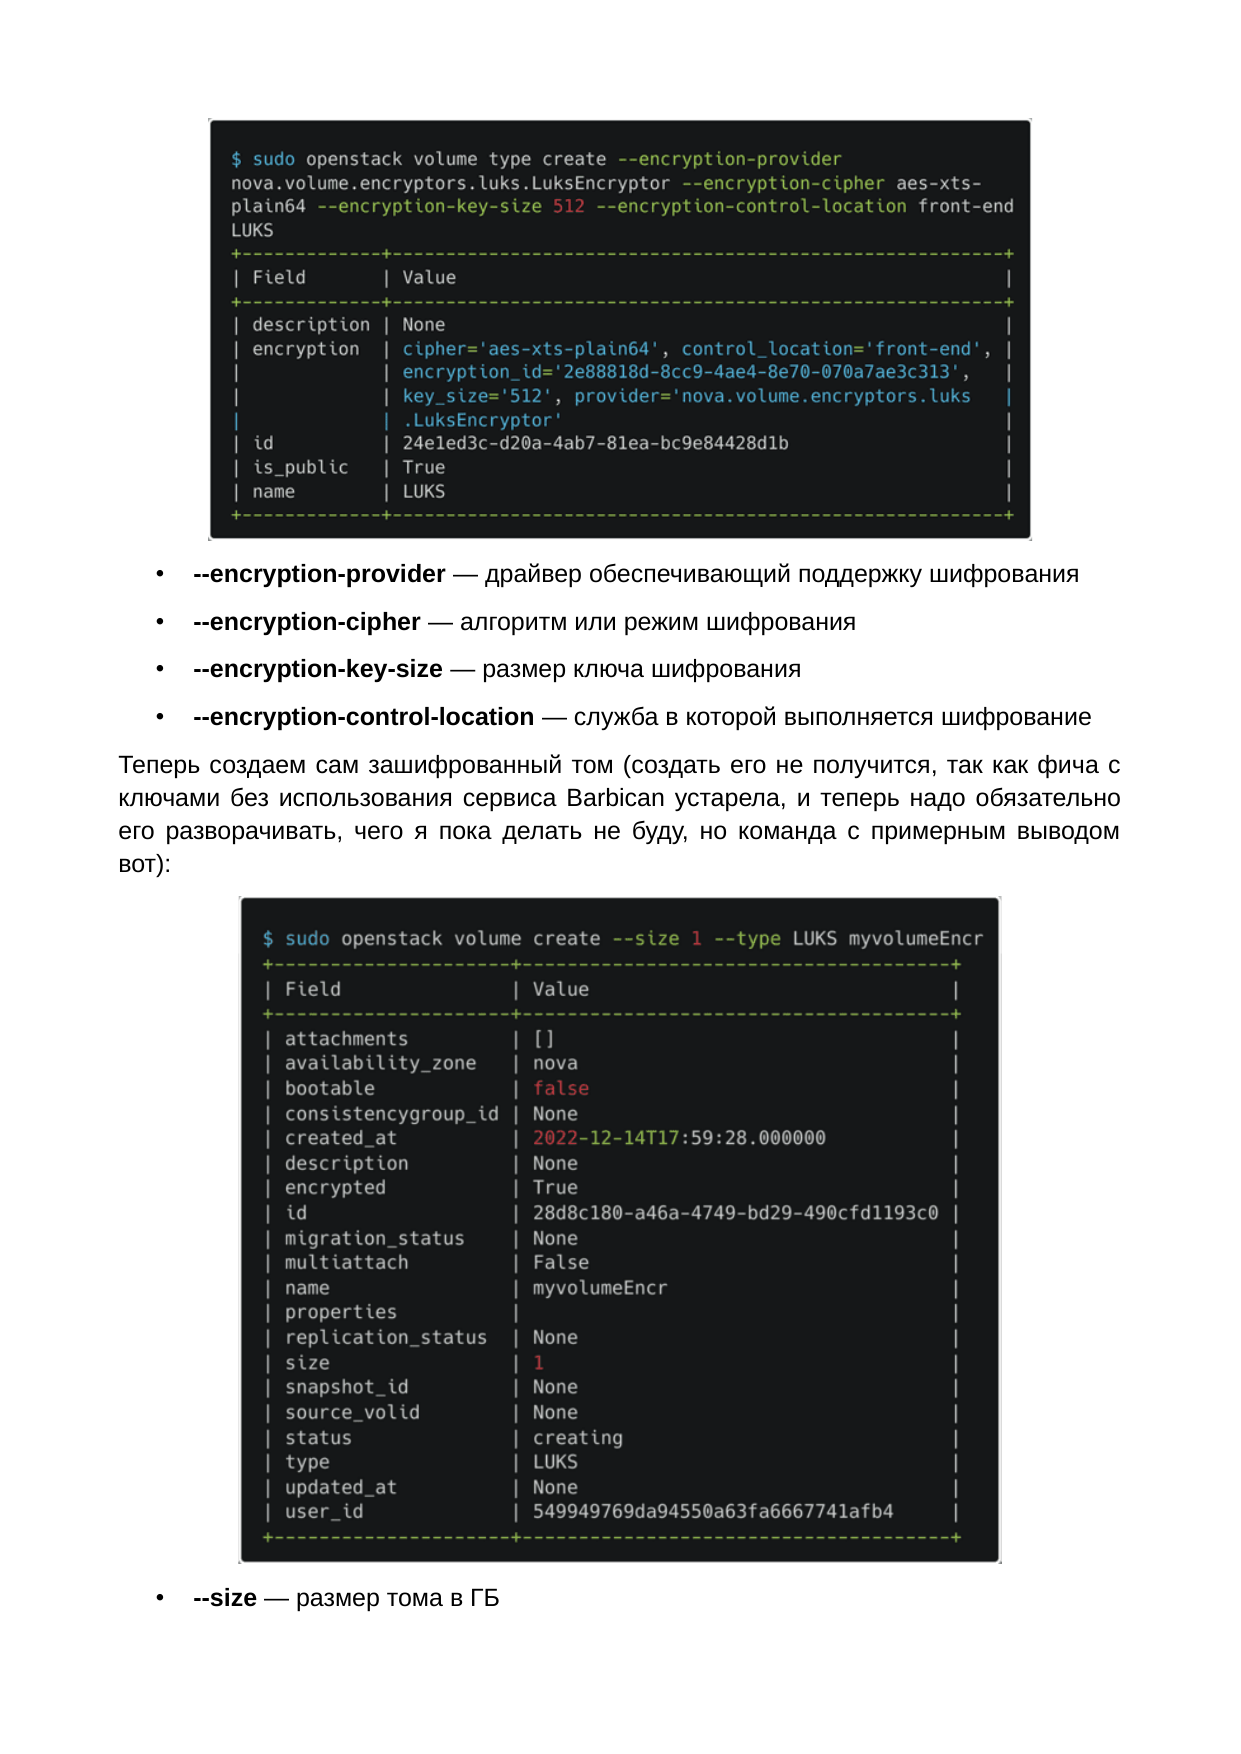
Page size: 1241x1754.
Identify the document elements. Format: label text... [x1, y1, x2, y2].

list --encryption-control-location — служба в которой выполняется шифрование [156, 702, 1122, 731]
picture [238, 896, 1002, 1564]
list --encryption-provider — драйвер обеспечивающий поддержку шифрования [156, 559, 1122, 588]
text Теперь создаем сам зашифрованный том (создать его не получится, так как фича с ключами без использования сервиса Barbican устарела, и теперь надо обязательно его разворачивать, чего я пока делать не буду, но команда с примерным выводом вот): [118, 750, 1122, 878]
list --size — размер тома в ГБ [156, 1583, 1122, 1611]
list --encryption-cipher — алгоритм или режим шифрования [156, 607, 1122, 636]
list --encryption-key-size — размер ключа шифрования [156, 654, 1122, 683]
picture [208, 118, 1033, 541]
